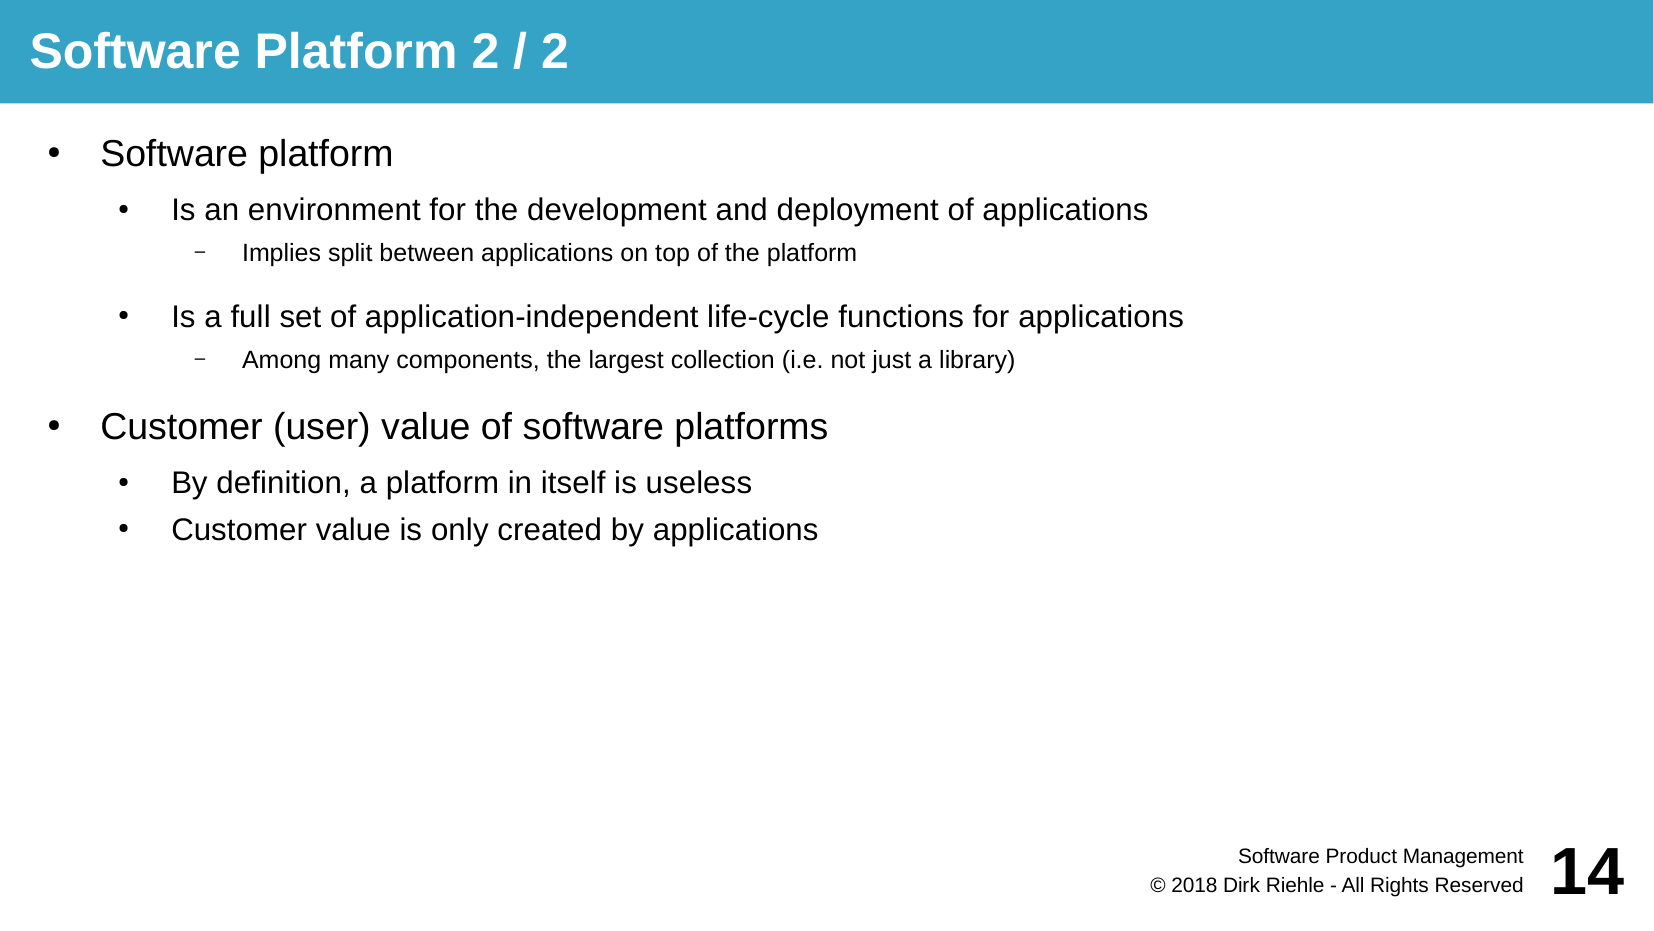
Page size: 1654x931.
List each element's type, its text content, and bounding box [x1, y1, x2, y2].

title Software Platform 2 / 2 [0, 0, 1654, 104]
list Software platform Is an environment for the development and deployment of applications Implies split between applications on top of the platform Is a full set of application-independent life-cycle functions for applications Among many components, the largest collection (i.e. not just a library) Customer (user) value of software platforms By definition, a platform in itself is useless Customer value is only created by applications [29, 132, 1625, 813]
